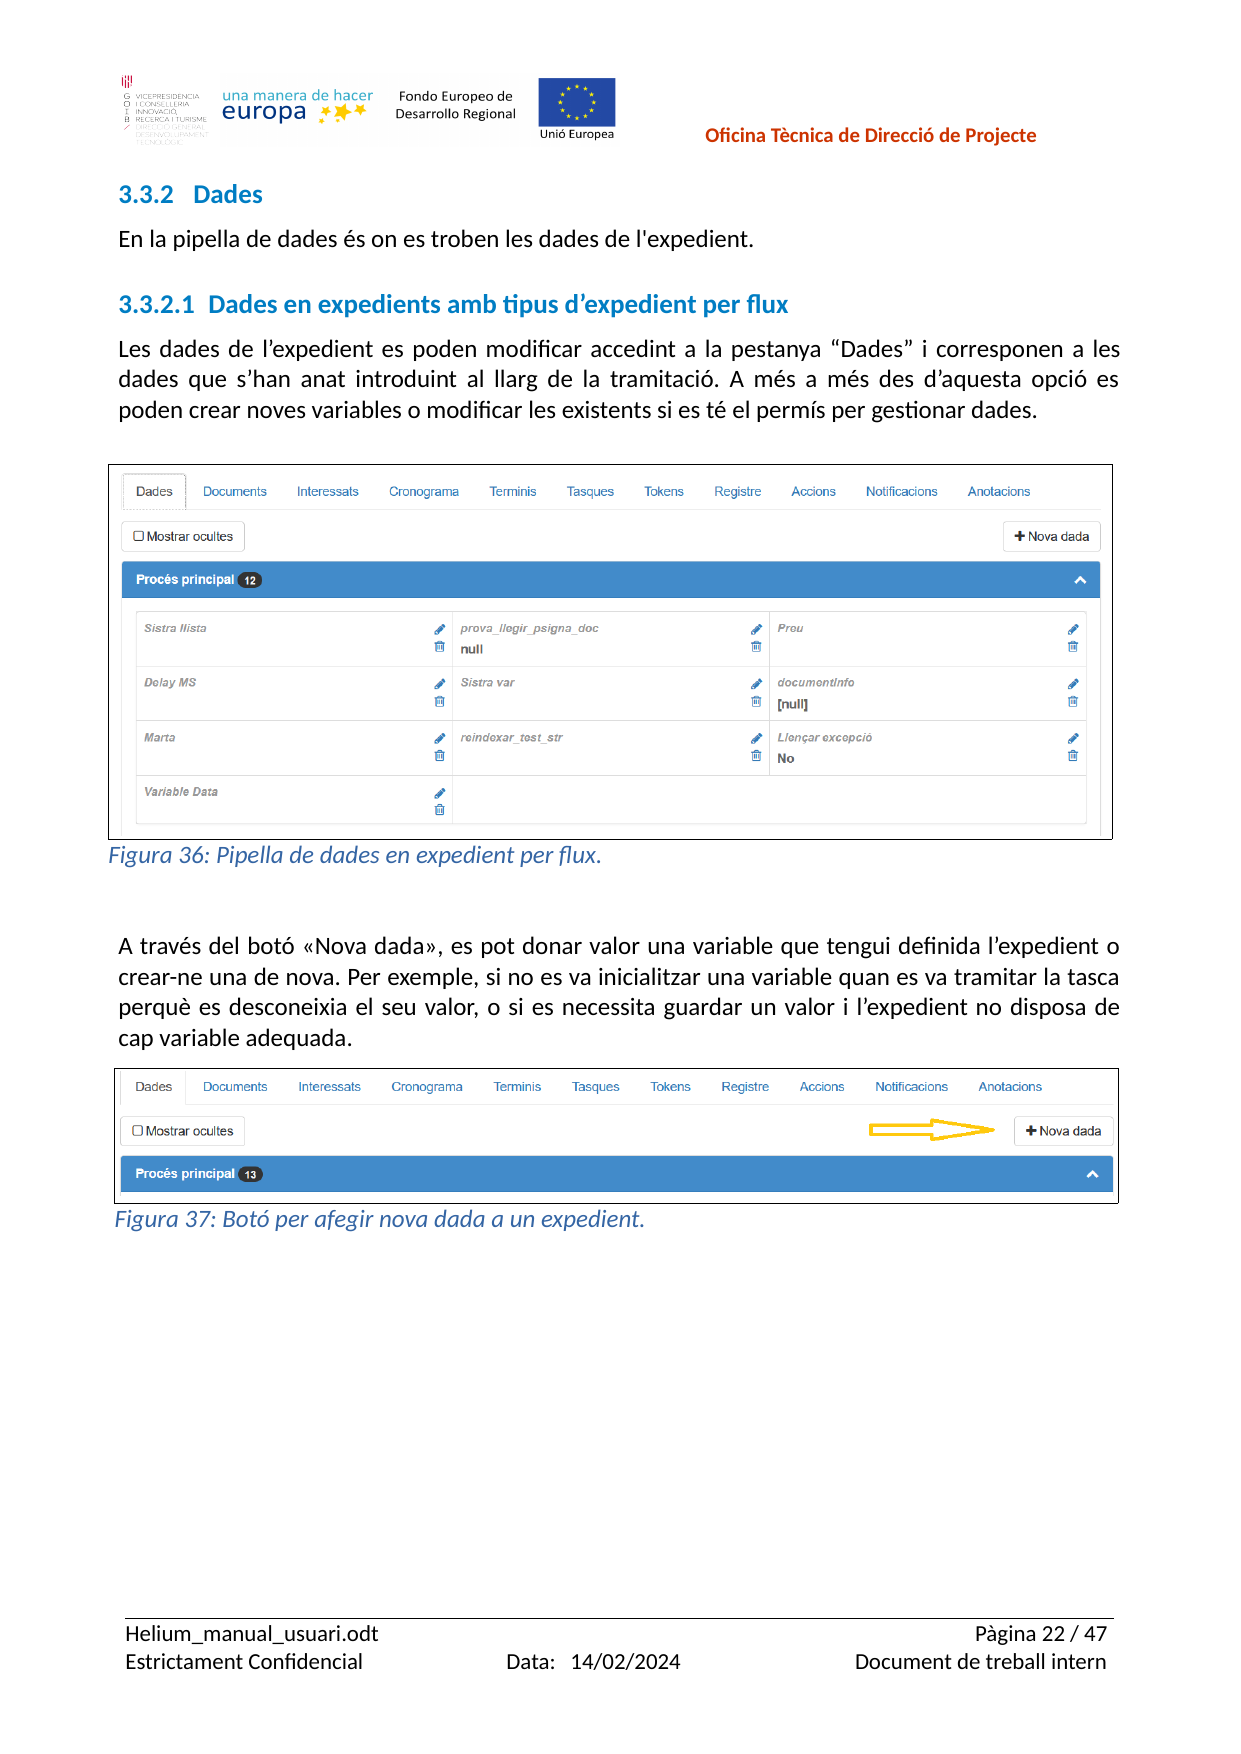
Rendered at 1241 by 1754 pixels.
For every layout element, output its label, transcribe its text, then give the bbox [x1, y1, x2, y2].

text A través del botó «Nova dada», es pot donar valor una variable que tengui definida l’expedient o crear-ne una de nova. Per exemple, si no es va inicialitzar una variable quan es va tramitar la tasca perquè es desconeixia el seu valor, o si es necessita guardar un valor i l’expedient no disposa de cap variable adequada. [118, 931, 1122, 1053]
text En la pipella de dades és on es troben les dades de l'expedient. [118, 223, 1122, 254]
picture [111, 467, 1109, 836]
text Figura 37: Botó per afegir nova dada a un expedient. [114, 1204, 1118, 1233]
subtitle Dades en expedients amb tipus d’expedient per flux [118, 287, 1122, 320]
text Figura 36: Pipella de dades en expedient per flux. [108, 840, 1112, 869]
text Les dades de l’expedient es poden modificar accedint a la pestanya “Dades” i corresponen a les dades que s’han anat introduint al llarg de la tramitació. A més a més des d’aquesta opció es poden crear noves variables o modificar les existents si es té el permís per gestionar dades. [118, 333, 1122, 424]
text [109, 465, 1112, 839]
subtitle Dades [118, 178, 1122, 211]
picture [118, 73, 213, 147]
text [114, 1056, 1118, 1068]
text [115, 1069, 1118, 1203]
picture [117, 1071, 1116, 1200]
picture [219, 73, 621, 147]
